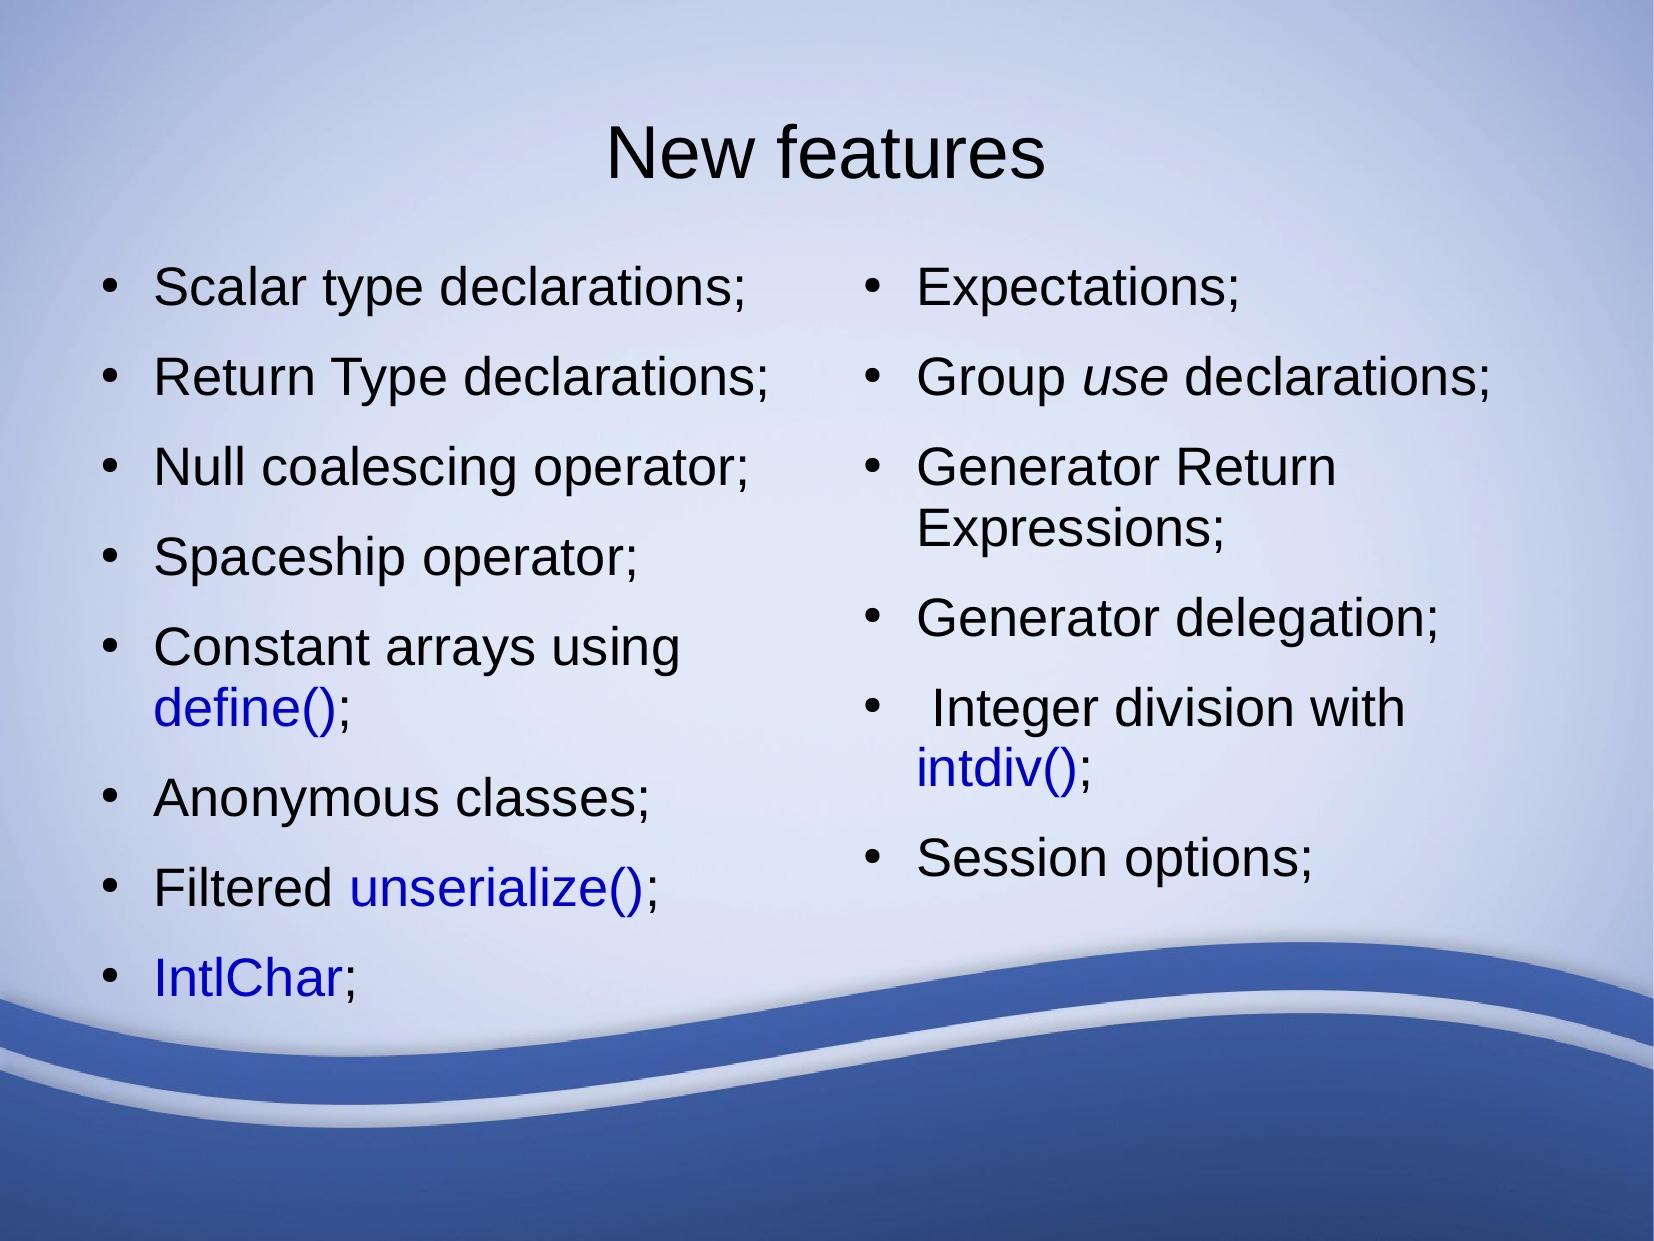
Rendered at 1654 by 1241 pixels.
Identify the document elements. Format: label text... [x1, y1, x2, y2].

picture [0, 0, 1654, 1241]
list Scalar type declarations; Return Type declarations; Null coalescing operator; Spaceship operator; Constant arrays using define(); Anonymous classes; Filtered unserialize(); IntlChar; [82, 256, 809, 1010]
title New features [82, 49, 1571, 257]
list Expectations; Group use declarations; Generator Return Expressions; Generator delegation; Integer division with intdiv(); Session options; [845, 256, 1572, 1010]
